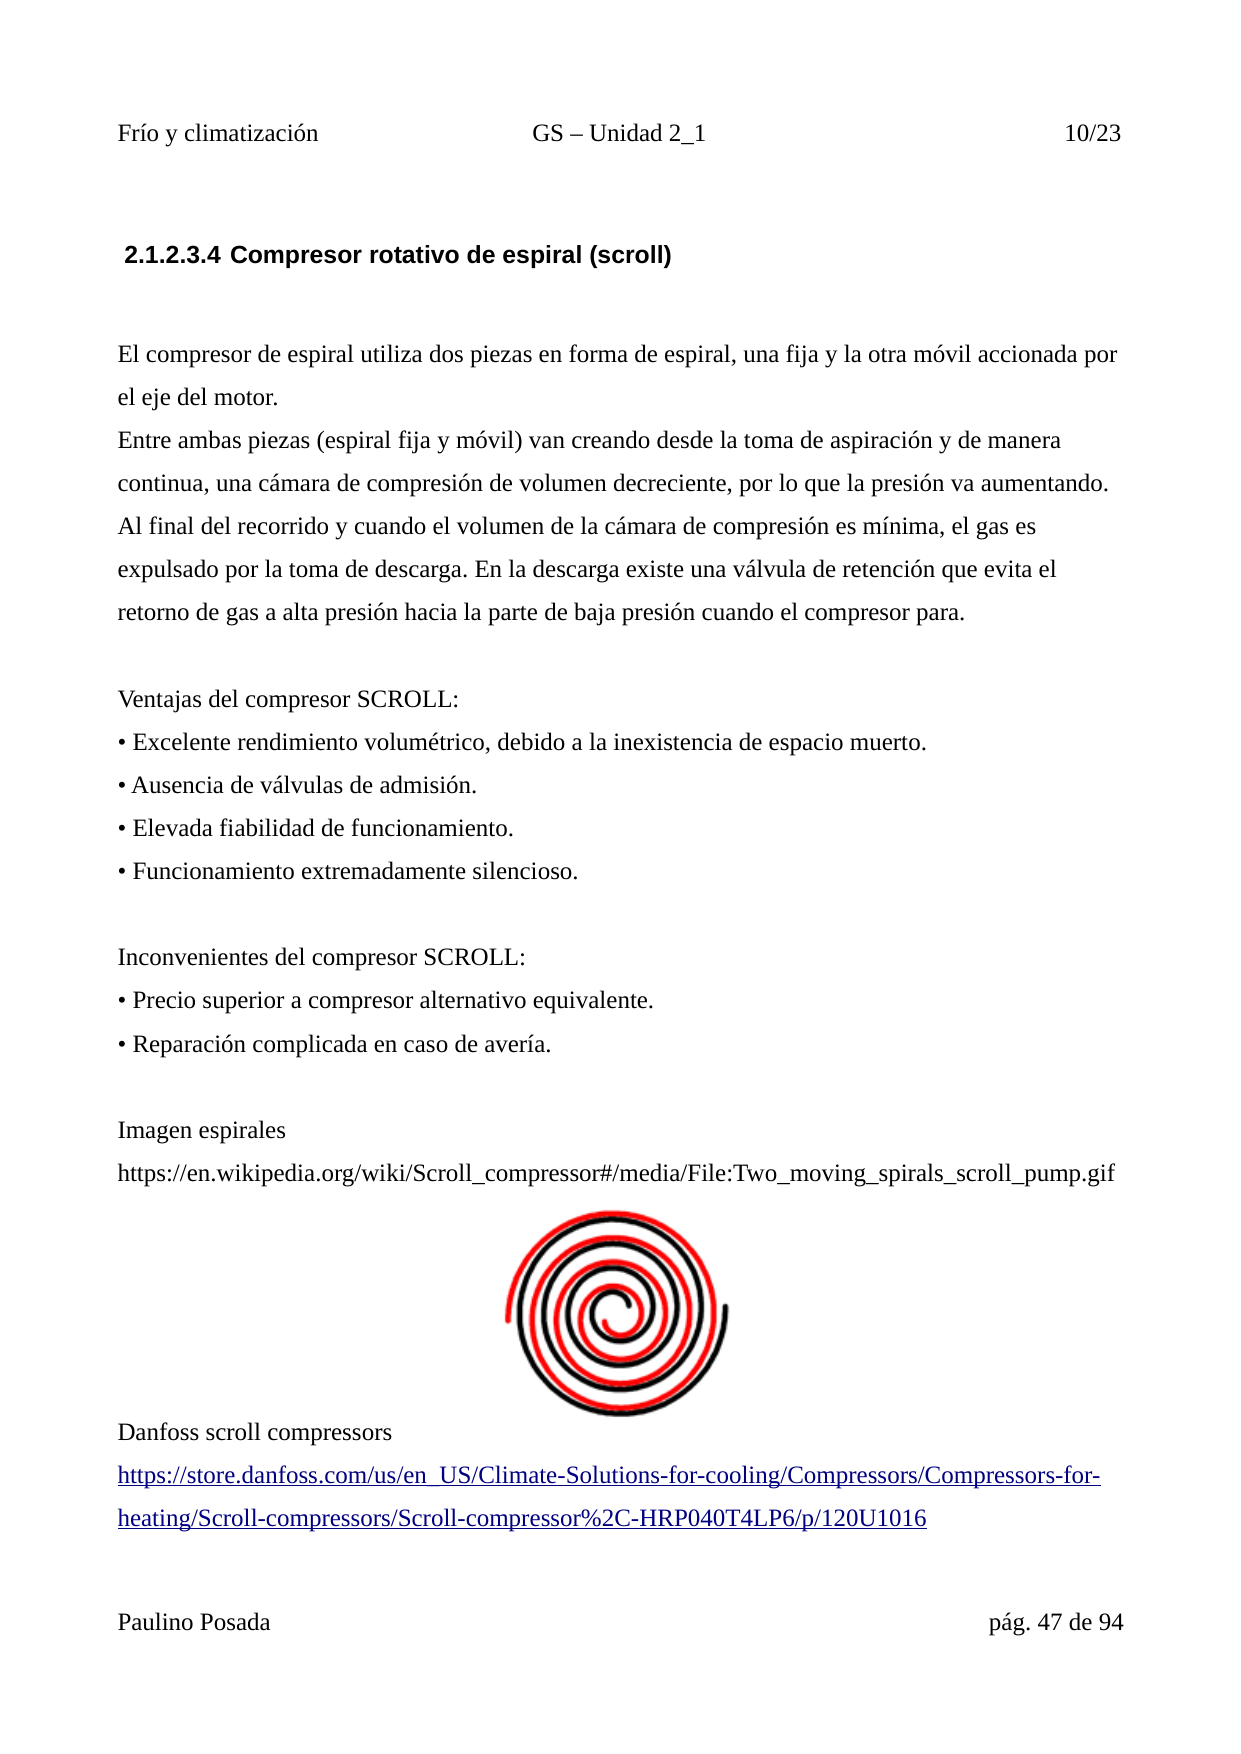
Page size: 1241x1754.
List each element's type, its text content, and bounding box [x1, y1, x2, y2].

text Danfoss scroll compressors [117, 1417, 1123, 1446]
text • Funcionamiento extremadamente silencioso. [117, 856, 1123, 885]
subtitle Compresor rotativo de espiral (scroll) [117, 240, 1123, 269]
text https://en.wikipedia.org/wiki/Scroll_compressor#/media/File:Two_moving_spirals_scroll_pump.gif [117, 1158, 1123, 1187]
text Entre ambas piezas (espiral fija y móvil) van creando desde la toma de aspiración y de manera continua, una cámara de compresión de volumen decreciente, por lo que la presión va aumentando. Al final del recorrido y cuando el volumen de la cámara de compresión es mínima, el gas es expulsado por la toma de descarga. En la descarga existe una válvula de retención que evita el retorno de gas a alta presión hacia la parte de baja presión cuando el compresor para. [117, 425, 1123, 626]
text • Elevada fiabilidad de funcionamiento. [117, 813, 1123, 842]
picture [496, 1201, 745, 1439]
text Inconvenientes del compresor SCROLL: [117, 942, 1123, 971]
text • Reparación complicada en caso de avería. [117, 1029, 1123, 1057]
text • Excelente rendimiento volumétrico, debido a la inexistencia de espacio muerto. [117, 727, 1123, 756]
text • Precio superior a compresor alternativo equivalente. [117, 986, 1123, 1014]
text https://store.danfoss.com/us/en_US/Climate-Solutions-for-cooling/Compressors/Compressors-for-heating/Scroll-compressors/Scroll-compressor%2C-HRP040T4LP6/p/120U1016 [117, 1460, 1123, 1532]
text El compresor de espiral utiliza dos piezas en forma de espiral, una fija y la otra móvil accionada por el eje del motor. [117, 339, 1123, 411]
text Ventajas del compresor SCROLL: [117, 684, 1123, 712]
text • Ausencia de válvulas de admisión. [117, 770, 1123, 799]
text Imagen espirales [117, 1115, 1123, 1144]
